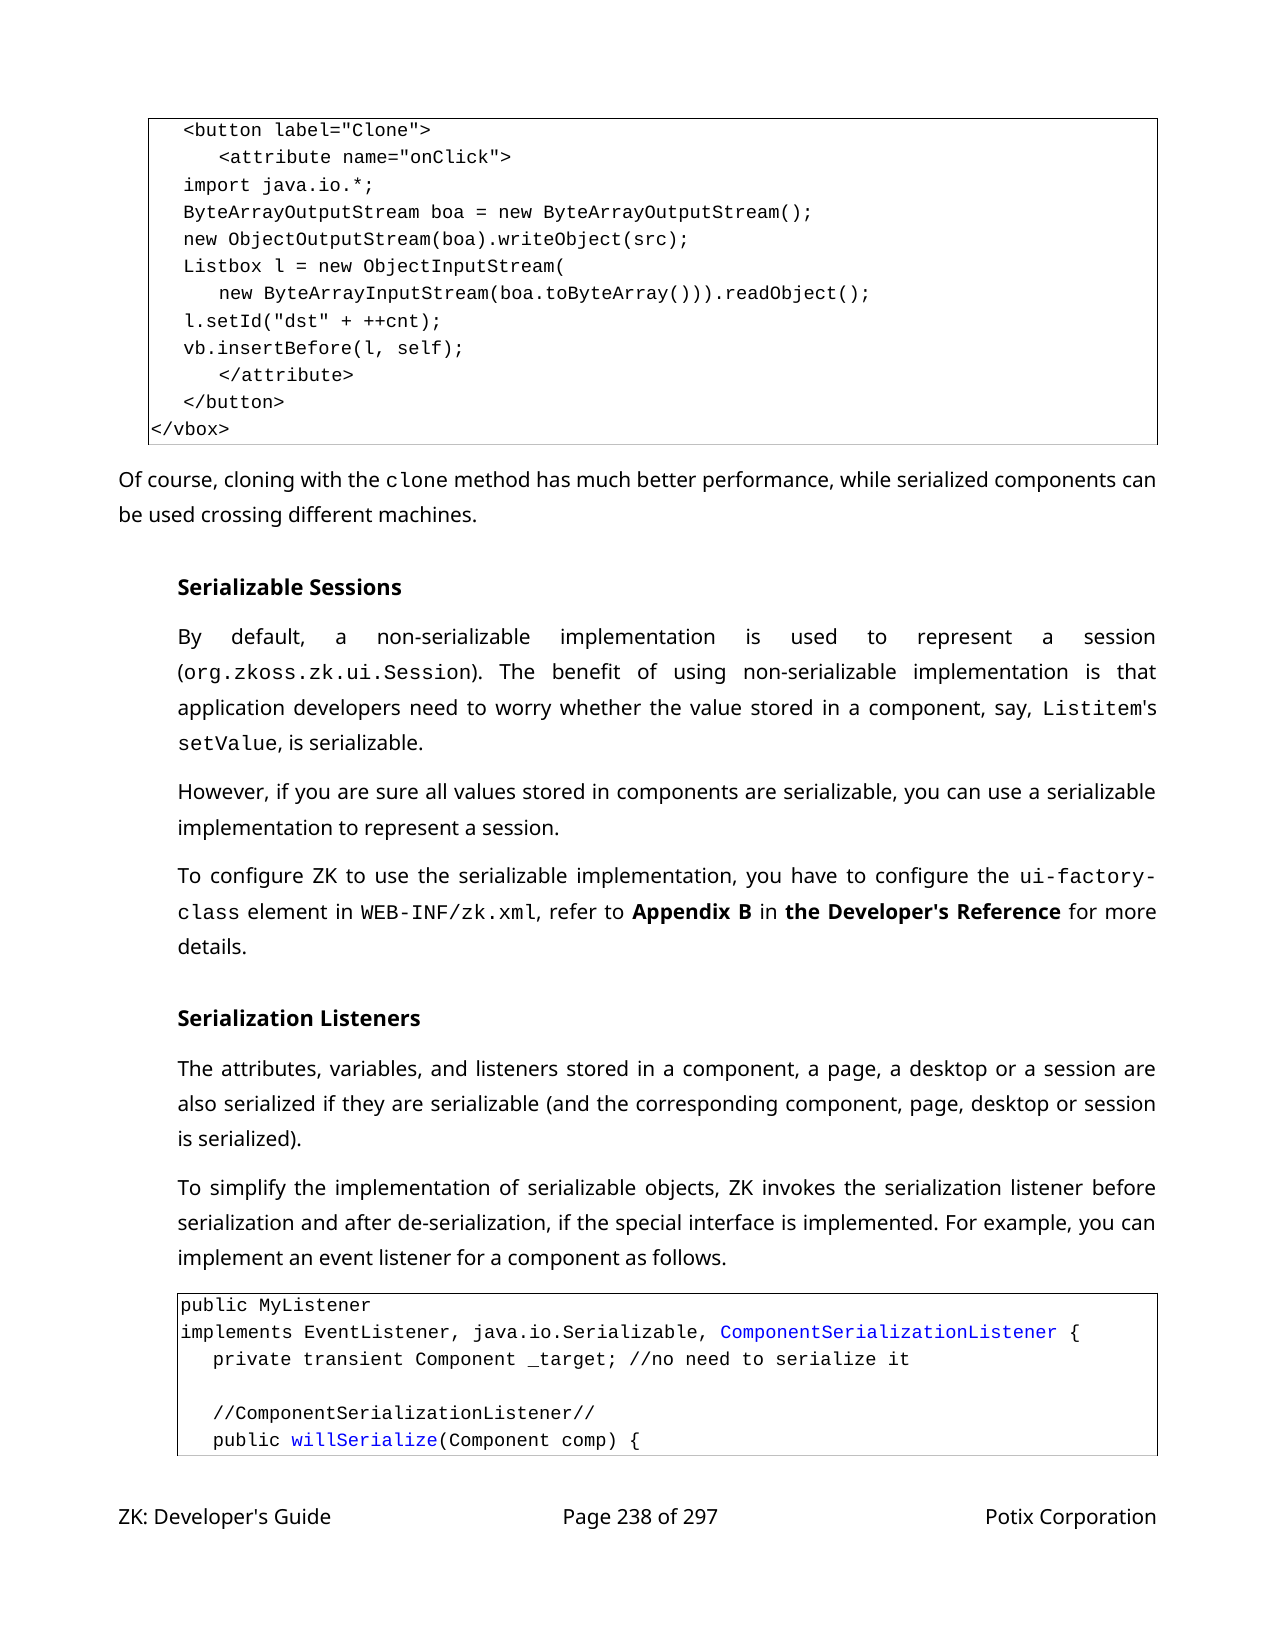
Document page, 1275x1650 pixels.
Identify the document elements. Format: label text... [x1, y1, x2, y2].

text Of course, cloning with the clone method has much better performance, while serialized components can be used crossing different machines. [118, 465, 1157, 529]
text <button label="Clone"> [149, 119, 1157, 142]
text private transient Component _target; //no need to serialize it [178, 1347, 1157, 1371]
text The attributes, variables, and listeners stored in a component, a page, a desktop or a session are also serialized if they are serializable (and the corresponding component, page, desktop or session is serialized). [177, 1054, 1157, 1152]
text l.setId("dst" + ++cnt); [149, 308, 1157, 333]
text vb.insertBefore(l, self); [149, 336, 1157, 360]
text public MyListener [178, 1294, 1157, 1317]
subtitle Serializable Sessions [177, 571, 1157, 601]
text </button> [149, 390, 1157, 414]
text import java.io.*; [149, 172, 1157, 197]
text ByteArrayOutputStream boa = new ByteArrayOutputStream(); [149, 200, 1157, 224]
subtitle Serialization Listeners [177, 1003, 1157, 1033]
text <attribute name="onClick"> [149, 145, 1157, 169]
text However, if you are sure all values stored in components are serializable, you can use a serializable implementation to represent a session. [177, 777, 1157, 841]
text new ObjectOutputStream(boa).writeObject(src); [149, 227, 1157, 251]
text public willSerialize(Component comp) { [178, 1428, 1157, 1455]
text //ComponentSerializationListener// [178, 1401, 1157, 1425]
text new ByteArrayInputStream(boa.toByteArray())).readObject(); [149, 281, 1157, 306]
text To simplify the implementation of serializable objects, ZK invokes the serialization listener before serialization and after de-serialization, if the special interface is implemented. For example, you can implement an event listener for a component as follows. [177, 1173, 1157, 1272]
text Listbox l = new ObjectInputStream( [149, 254, 1157, 278]
text To configure ZK to use the serializable implementation, you have to configure the ui-factory-class element in WEB-INF/zk.xml, refer to Appendix B in the Developer's Reference for more details. [177, 861, 1157, 961]
text </attribute> [149, 363, 1157, 387]
text </vbox> [149, 417, 1157, 444]
text implements EventListener, java.io.Serializable, ComponentSerializationListener { [178, 1319, 1157, 1344]
text By default, a non-serializable implementation is used to represent a session (org.zkoss.zk.ui.Session). The benefit of using non-serializable implementation is that application developers need to worry whether the value stored in a component, say, Listitem's setValue, is serializable. [177, 622, 1157, 757]
